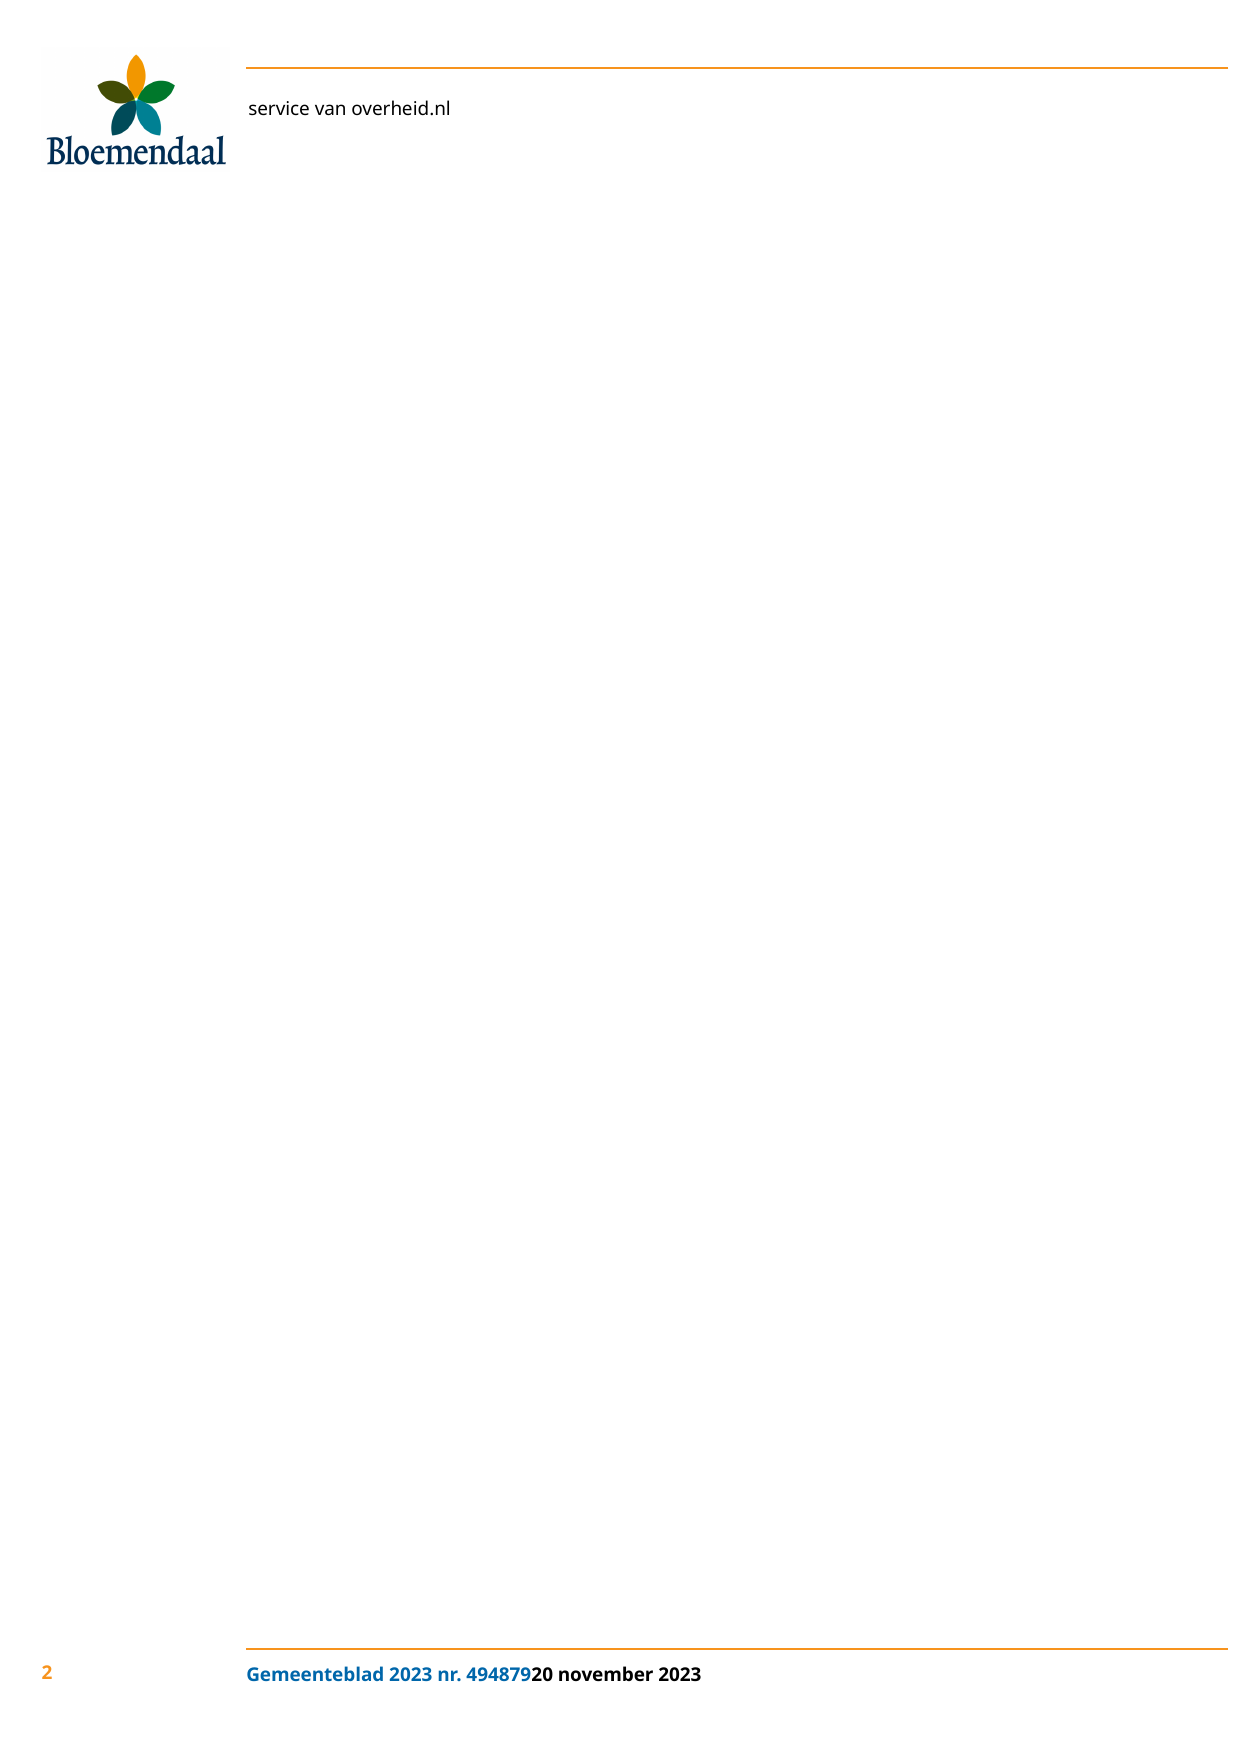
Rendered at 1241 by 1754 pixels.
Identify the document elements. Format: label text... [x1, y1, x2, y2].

text service van overheid.nl [248, 95, 1152, 121]
picture [41, 47, 231, 172]
